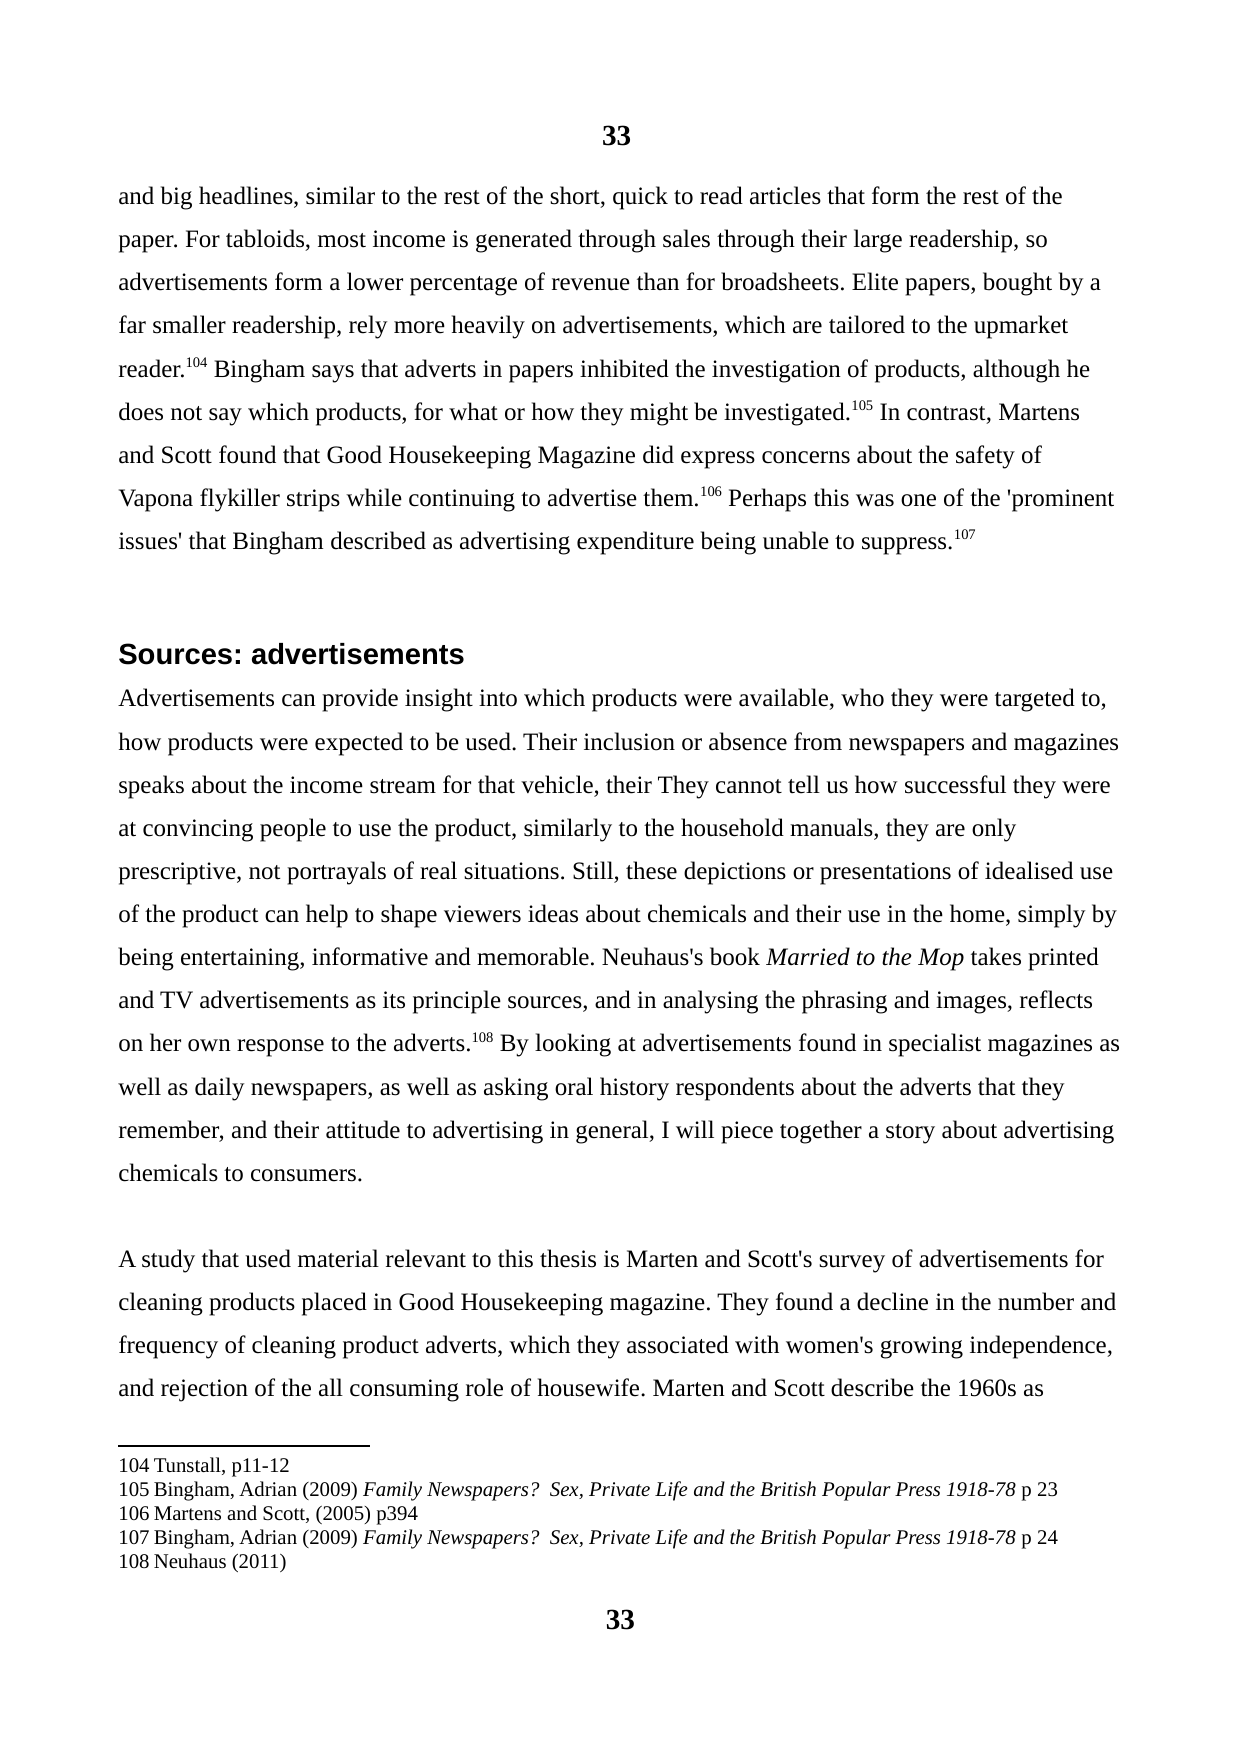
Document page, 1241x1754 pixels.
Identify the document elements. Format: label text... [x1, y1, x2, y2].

text Bingham, Adrian (2009) Family Newspapers? Sex, Private Life and the British Popular Press 1918-78 p 23 [118, 1477, 1122, 1501]
text Tunstall, p11-12 [118, 1452, 1122, 1477]
text Bingham, Adrian (2009) Family Newspapers? Sex, Private Life and the British Popular Press 1918-78 p 24 [118, 1525, 1122, 1549]
text Martens and Scott, (2005) p394 [118, 1501, 1122, 1525]
text Advertisements can provide insight into which products were available, who they were targeted to, how products were expected to be used. Their inclusion or absence from newspapers and magazines speaks about the income stream for that vehicle, their They cannot tell us how successful they were at convincing people to use the product, similarly to the household manuals, they are only prescriptive, not portrayals of real situations. Still, these depictions or presentations of idealised use of the product can help to shape viewers ideas about chemicals and their use in the home, simply by being entertaining, informative and memorable. Neuhaus's book Married to the Mop takes printed and TV advertisements as its principle sources, and in analysing the phrasing and images, reflects on her own response to the adverts. By looking at advertisements found in specialist magazines as well as daily newspapers, as well as asking oral history respondents about the adverts that they remember, and their attitude to advertising in general, I will piece together a story about advertising chemicals to consumers. [118, 683, 1122, 1187]
text A study that used material relevant to this thesis is Marten and Scott's survey of advertisements for cleaning products placed in Good Housekeeping magazine. They found a decline in the number and frequency of cleaning product adverts, which they associated with women's growing independence, and rejection of the all consuming role of housewife. Marten and Scott describe the 1960s as [118, 1244, 1122, 1402]
text Neuhaus (2011) [118, 1549, 1122, 1573]
text and big headlines, similar to the rest of the short, quick to read articles that form the rest of the paper. For tabloids, most income is generated through sales through their large readership, so advertisements form a lower percentage of revenue than for broadsheets. Elite papers, bought by a far smaller readership, rely more heavily on advertisements, which are tailored to the upmarket reader. Bingham says that adverts in papers inhibited the investigation of products, although he does not say which products, for what or how they might be investigated. In contrast, Martens and Scott found that Good Housekeeping Magazine did express concerns about the safety of Vapona flykiller strips while continuing to advertise them. Perhaps this was one of the 'prominent issues' that Bingham described as advertising expenditure being unable to suppress. [118, 181, 1122, 555]
subtitle Sources: advertisements [118, 637, 1122, 671]
